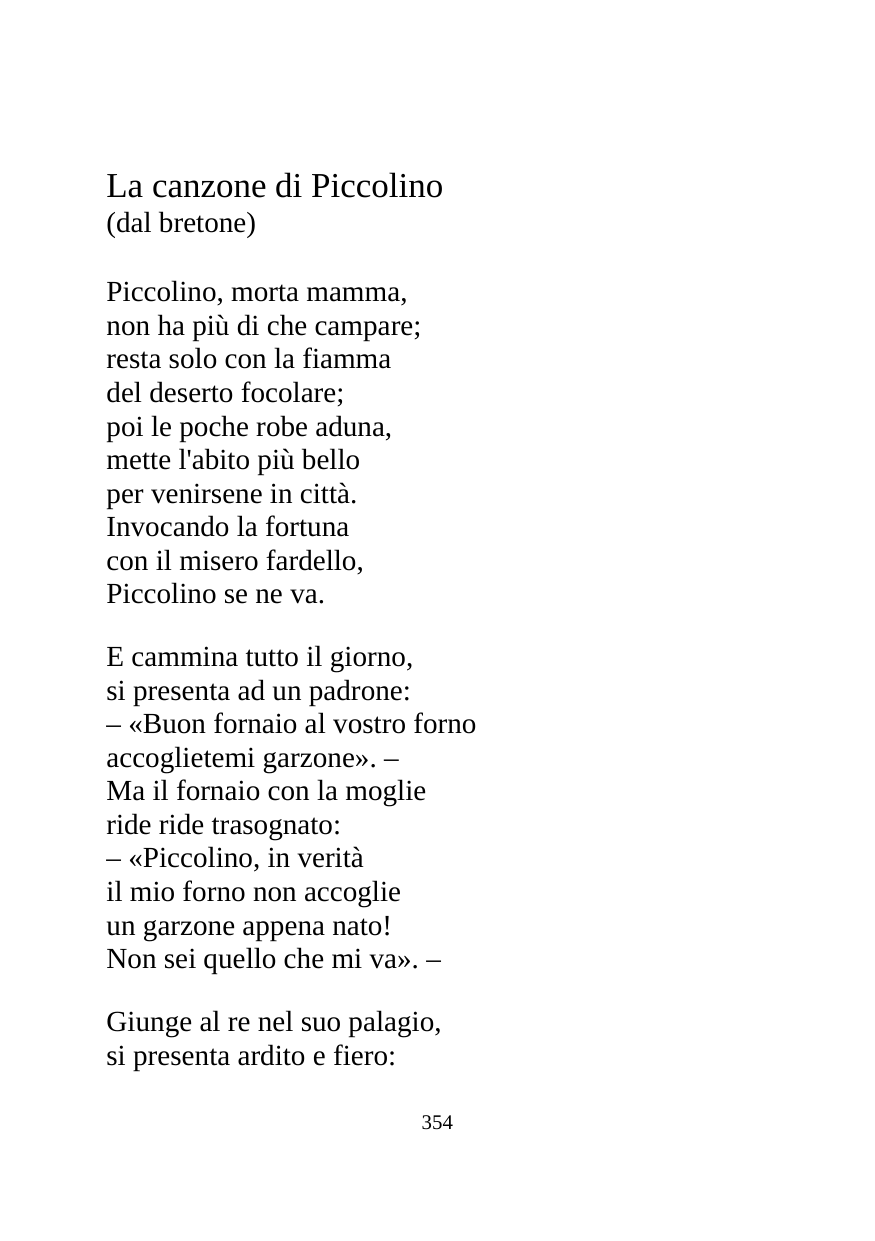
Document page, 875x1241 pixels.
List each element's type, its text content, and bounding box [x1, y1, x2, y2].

text accoglietemi garzone». – [106, 740, 768, 773]
text – «Piccolino, in verità [106, 841, 768, 874]
text ride ride trasognato: [106, 807, 768, 841]
text poi le poche robe aduna, [106, 409, 768, 442]
text il mio forno non accoglie [106, 874, 768, 908]
text Piccolino se ne va. [106, 576, 768, 610]
text Invocando la fortuna [106, 509, 768, 543]
text si presenta ad un padrone: [106, 673, 768, 706]
text non ha più di che campare; [106, 308, 768, 342]
text Ma il fornaio con la moglie [106, 773, 768, 807]
text Giunge al re nel suo palagio, [106, 1004, 768, 1038]
text E cammina tutto il giorno, [106, 639, 768, 673]
text Piccolino, morta mamma, [106, 274, 768, 308]
subtitle La canzone di Piccolino (dal bretone) [106, 165, 768, 239]
text resta solo con la fiamma [106, 342, 768, 375]
text Non sei quello che mi va». – [106, 941, 768, 975]
text – «Buon fornaio al vostro forno [106, 706, 768, 740]
text mette l'abito più bello [106, 442, 768, 476]
text per venirsene in città. [106, 476, 768, 509]
text del deserto focolare; [106, 375, 768, 409]
text si presenta ardito e fiero: [106, 1038, 768, 1071]
text con il misero fardello, [106, 543, 768, 576]
text un garzone appena nato! [106, 908, 768, 941]
